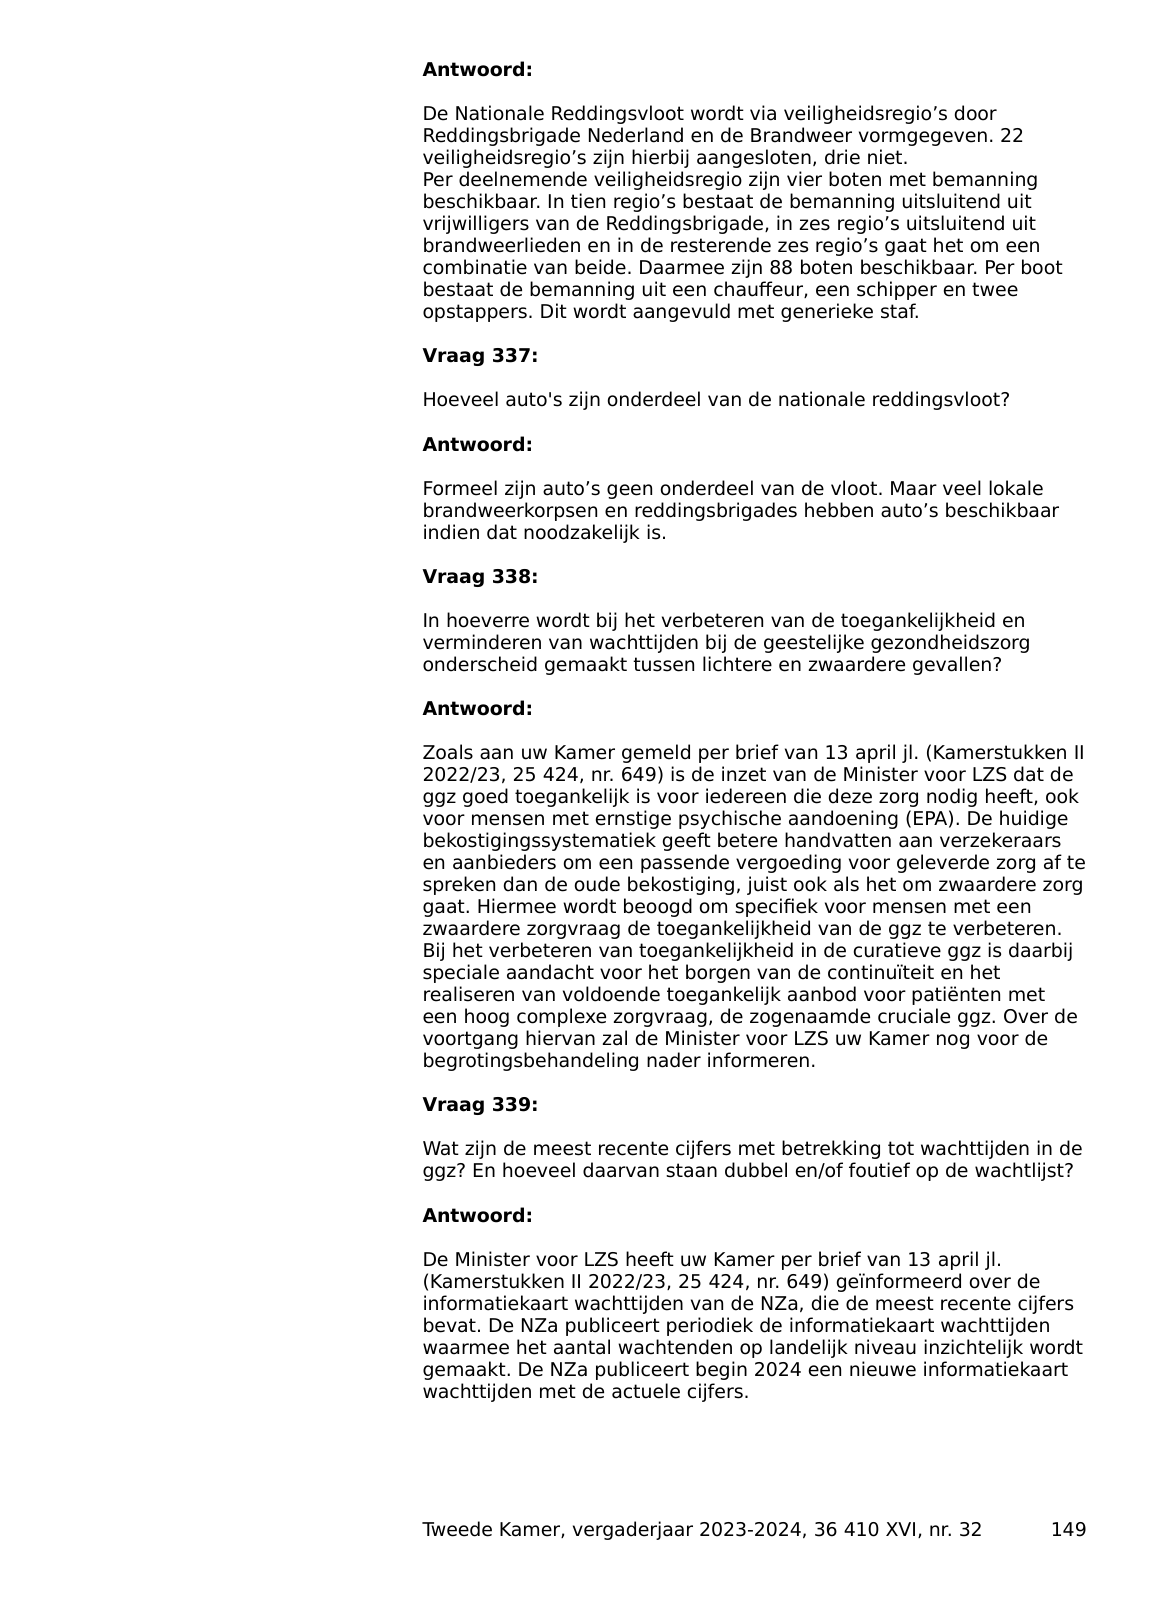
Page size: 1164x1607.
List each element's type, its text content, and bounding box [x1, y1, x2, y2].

text De Minister voor LZS heeft uw Kamer per brief van 13 april jl. (Kamerstukken II 2022/23, 25 424, nr. 649) geïnformeerd over de informatiekaart wachttijden van de NZa, die de meest recente cijfers bevat. De NZa publiceert periodiek de informatiekaart wachttijden waarmee het aantal wachtenden op landelijk niveau inzichtelijk wordt gemaakt. De NZa publiceert begin 2024 een nieuwe informatiekaart wachttijden met de actuele cijfers. [422, 1249, 1087, 1402]
subtitle Antwoord: [422, 698, 1087, 720]
text In hoeverre wordt bij het verbeteren van de toegankelijkheid en verminderen van wachttijden bij de geestelijke gezondheidszorg onderscheid gemaakt tussen lichtere en zwaardere gevallen? [422, 610, 1087, 676]
text Hoeveel auto's zijn onderdeel van de nationale reddingsvloot? [422, 389, 1087, 411]
text De Nationale Reddingsvloot wordt via veiligheidsregio’s door Reddingsbrigade Nederland en de Brandweer vormgegeven. 22 veiligheidsregio’s zijn hierbij aangesloten, drie niet. [422, 103, 1087, 169]
text Per deelnemende veiligheidsregio zijn vier boten met bemanning beschikbaar. In tien regio’s bestaat de bemanning uitsluitend uit vrijwilligers van de Reddingsbrigade, in zes regio’s uitsluitend uit brandweerlieden en in de resterende zes regio’s gaat het om een combinatie van beide. Daarmee zijn 88 boten beschikbaar. Per boot bestaat de bemanning uit een chauffeur, een schipper en twee opstappers. Dit wordt aangevuld met generieke staf. [422, 169, 1087, 323]
subtitle Vraag 338: [422, 566, 1087, 588]
subtitle Antwoord: [422, 433, 1087, 456]
subtitle Antwoord: [422, 1204, 1087, 1226]
subtitle Vraag 337: [422, 345, 1087, 367]
subtitle Vraag 339: [422, 1094, 1087, 1116]
text Zoals aan uw Kamer gemeld per brief van 13 april jl. (Kamerstukken II 2022/23, 25 424, nr. 649) is de inzet van de Minister voor LZS dat de ggz goed toegankelijk is voor iedereen die deze zorg nodig heeft, ook voor mensen met ernstige psychische aandoening (EPA). De huidige bekostigingssystematiek geeft betere handvatten aan verzekeraars en aanbieders om een passende vergoeding voor geleverde zorg af te spreken dan de oude bekostiging, juist ook als het om zwaardere zorg gaat. Hiermee wordt beoogd om specifiek voor mensen met een zwaardere zorgvraag de toegankelijkheid van de ggz te verbeteren. [422, 742, 1087, 940]
text Wat zijn de meest recente cijfers met betrekking tot wachttijden in de ggz? En hoeveel daarvan staan dubbel en/of foutief op de wachtlijst? [422, 1138, 1087, 1182]
text Bij het verbeteren van toegankelijkheid in de curatieve ggz is daarbij speciale aandacht voor het borgen van de continuïteit en het realiseren van voldoende toegankelijk aanbod voor patiënten met een hoog complexe zorgvraag, de zogenaamde cruciale ggz. Over de voortgang hiervan zal de Minister voor LZS uw Kamer nog voor de begrotingsbehandeling nader informeren. [422, 940, 1087, 1072]
text Formeel zijn auto’s geen onderdeel van de vloot. Maar veel lokale brandweerkorpsen en reddingsbrigades hebben auto’s beschikbaar indien dat noodzakelijk is. [422, 478, 1087, 544]
subtitle Antwoord: [422, 59, 1087, 81]
